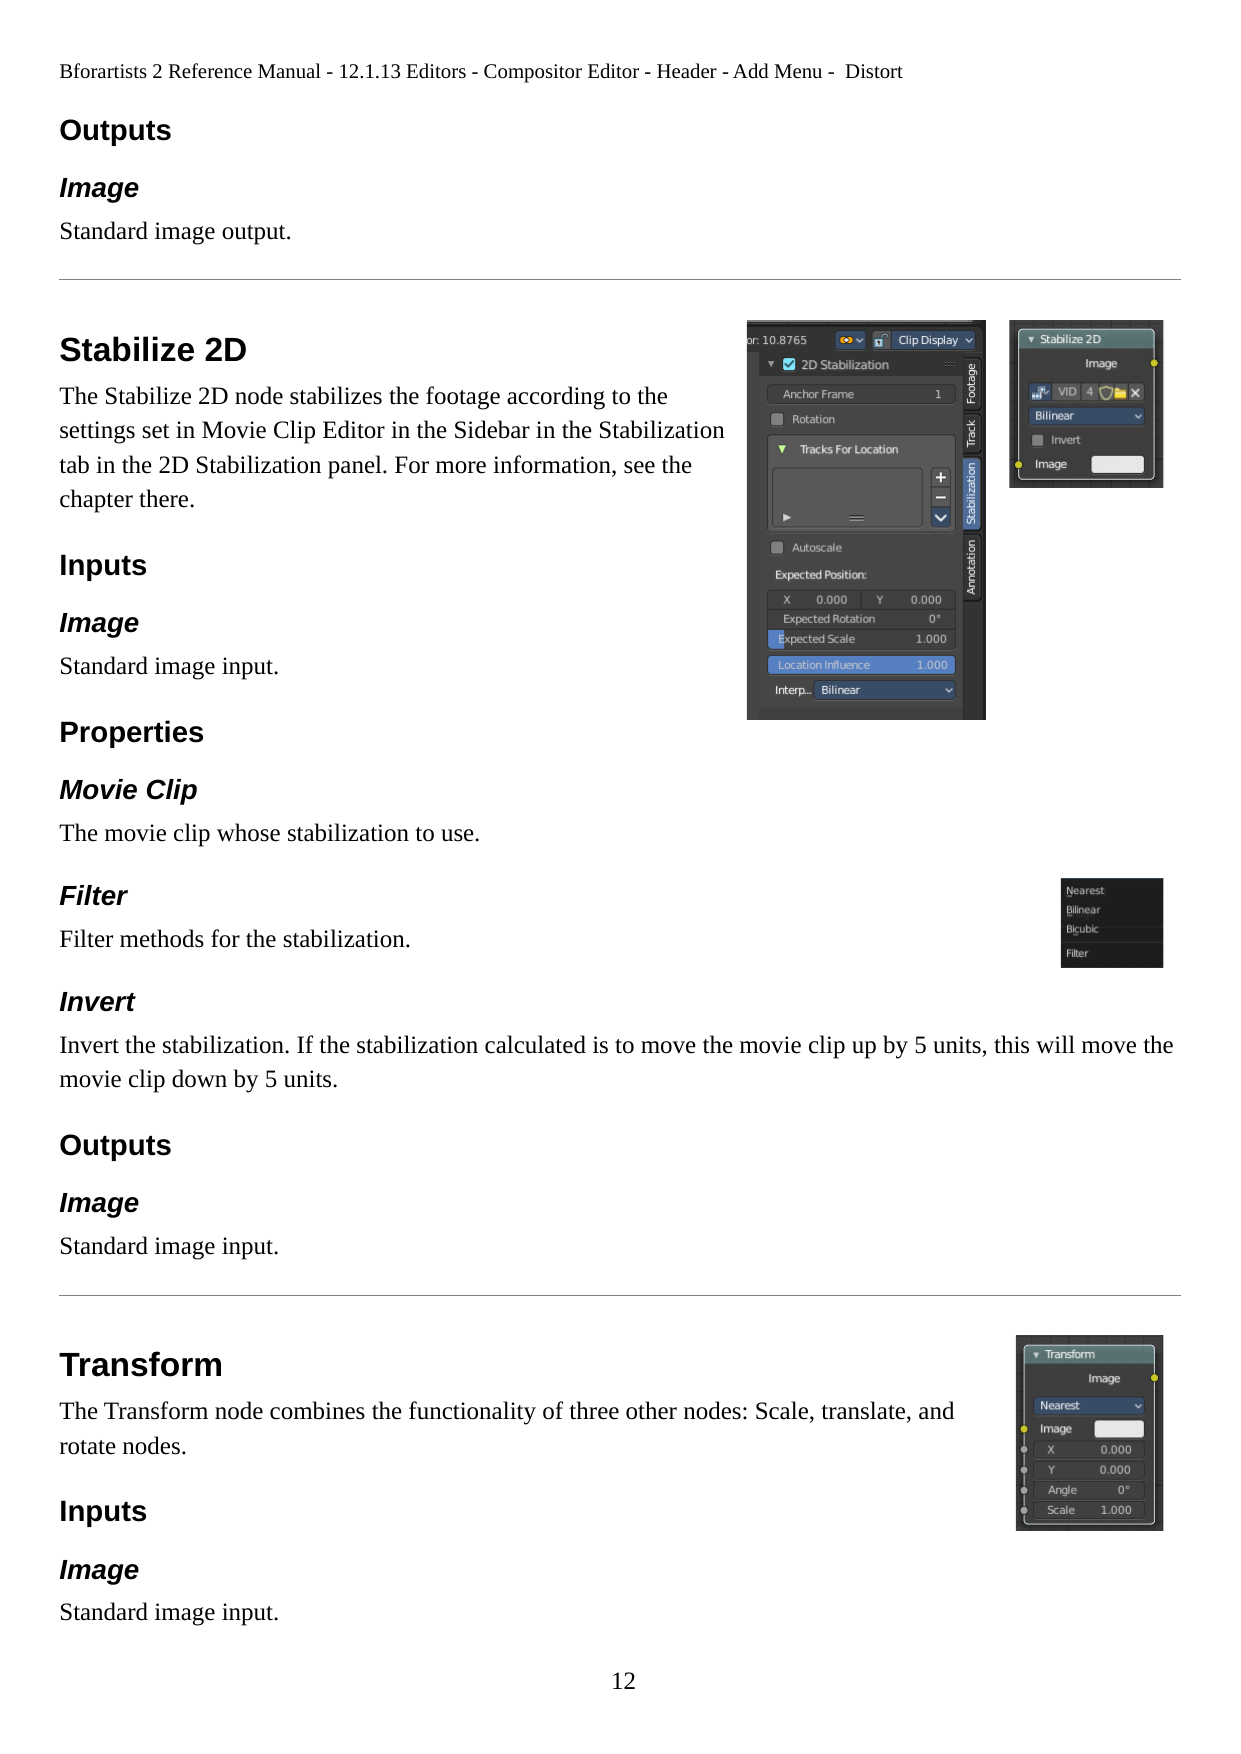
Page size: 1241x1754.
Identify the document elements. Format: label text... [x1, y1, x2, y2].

subtitle [1164, 330, 1181, 368]
subtitle Properties [59, 715, 1181, 748]
subtitle Transform [59, 1345, 1015, 1384]
subtitle [1164, 879, 1181, 911]
text The Stabilize 2D node stabilizes the footage according to the settings set in Movie Clip Editor in the Sidebar in the Stabilization tab in the 2D Stabilization panel. For more information, see the chapter there. [59, 381, 746, 513]
subtitle Image [59, 607, 746, 639]
subtitle Image [59, 1187, 1181, 1218]
subtitle Movie Clip [59, 773, 1181, 805]
subtitle Inputs [59, 548, 746, 582]
text Standard image input. [59, 651, 746, 680]
text The movie clip whose stabilization to use. [59, 818, 1181, 847]
subtitle Invert [59, 985, 1181, 1017]
text Invert the stabilization. If the stabilization calculated is to move the movie clip up by 5 units, this will move the movie clip down by 5 units. [59, 1030, 1181, 1093]
picture [1015, 1335, 1164, 1531]
subtitle [986, 330, 1009, 368]
text [986, 381, 1181, 513]
text Standard image output. [59, 216, 1181, 244]
subtitle Image [59, 1553, 1181, 1585]
subtitle Image [59, 171, 1181, 203]
text Filter methods for the stabilization. [59, 924, 1060, 953]
subtitle Inputs [59, 1494, 1015, 1528]
subtitle Stabilize 2D [59, 330, 746, 368]
text Standard image input. [59, 1231, 1181, 1260]
subtitle Outputs [59, 1128, 1181, 1162]
text The Transform node combines the functionality of three other nodes: Scale, translate, and rotate nodes. [59, 1396, 1015, 1459]
text [986, 651, 1181, 680]
picture [1060, 878, 1164, 968]
subtitle [986, 548, 1181, 582]
text Standard image input. [59, 1597, 1181, 1626]
subtitle [986, 607, 1181, 639]
picture [1009, 320, 1164, 488]
picture [746, 320, 986, 720]
subtitle Outputs [59, 113, 1181, 146]
subtitle Filter [59, 879, 1060, 911]
subtitle [1164, 1345, 1181, 1384]
subtitle [1164, 1494, 1181, 1528]
